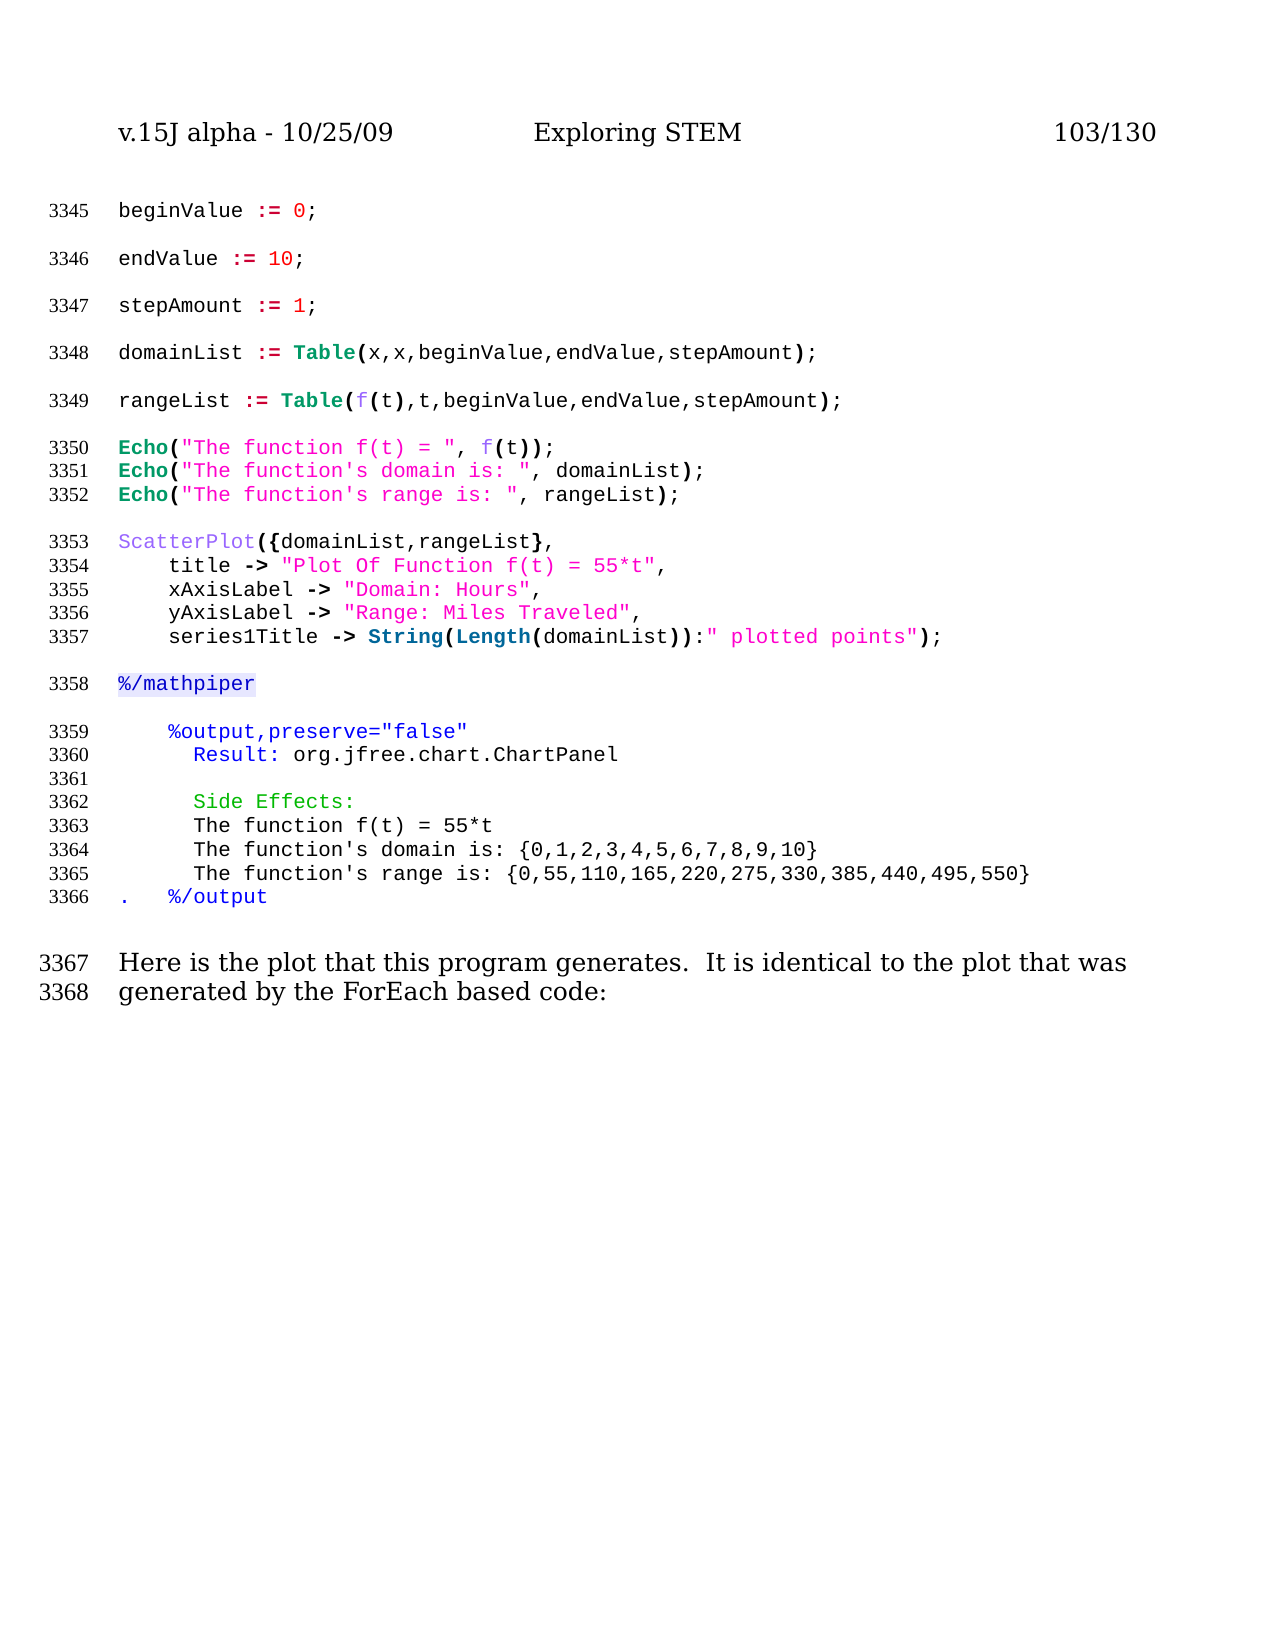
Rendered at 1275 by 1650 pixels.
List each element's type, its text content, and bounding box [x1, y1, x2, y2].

text Echo("The function f(t) = ", f(t)); [118, 437, 1157, 461]
text Side Effects: [118, 792, 1157, 815]
text stepAmount := 1; [118, 295, 1157, 319]
text %/mathpiper [118, 673, 1157, 697]
text Echo("The function's domain is: ", domainList); [118, 461, 1157, 484]
text The function f(t) = 55*t [118, 815, 1157, 839]
text The function's domain is: {0,1,2,3,4,5,6,7,8,9,10} [118, 839, 1157, 862]
text %output,preserve="false" [118, 721, 1157, 744]
text rangeList := Table(f(t),t,beginValue,endValue,stepAmount); [118, 389, 1157, 413]
text beginValue := 0; [118, 200, 1157, 224]
text Echo("The function's range is: ", rangeList); [118, 484, 1157, 508]
text domainList := Table(x,x,beginValue,endValue,stepAmount); [118, 342, 1157, 366]
text xAxisLabel -> "Domain: Hours", [118, 579, 1157, 602]
text series1Title -> String(Length(domainList)):" plotted points"); [118, 626, 1157, 650]
text endValue := 10; [118, 248, 1157, 271]
text Here is the plot that this program generates. It is identical to the plot that was generated by the ForEach based code: [118, 948, 1157, 1007]
text yAxisLabel -> "Range: Miles Traveled", [118, 602, 1157, 626]
text . %/output [118, 886, 1157, 910]
text Result: org.jfree.chart.ChartPanel [118, 744, 1157, 768]
text The function's range is: {0,55,110,165,220,275,330,385,440,495,550} [118, 862, 1157, 886]
text ScatterPlot({domainList,rangeList}, [118, 531, 1157, 555]
text title -> "Plot Of Function f(t) = 55*t", [118, 555, 1157, 579]
